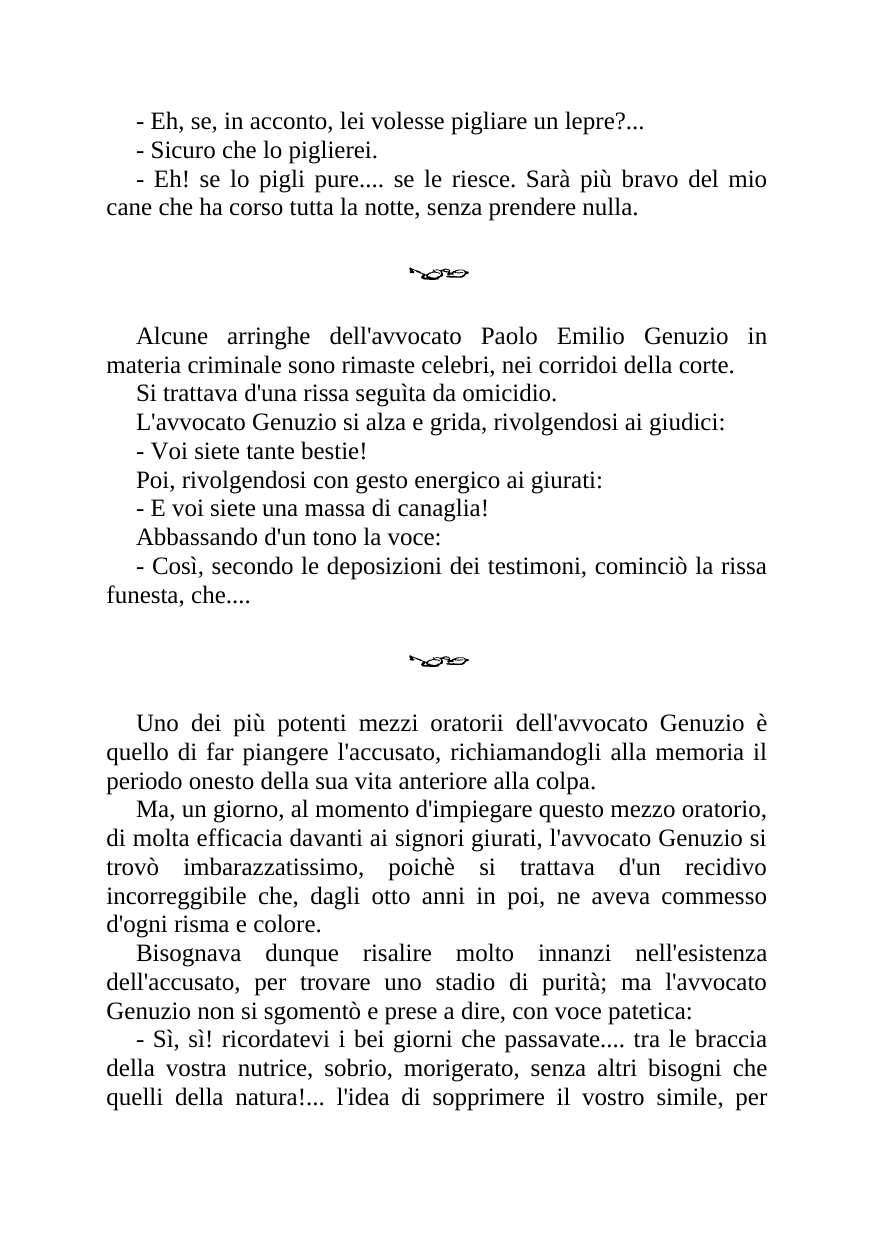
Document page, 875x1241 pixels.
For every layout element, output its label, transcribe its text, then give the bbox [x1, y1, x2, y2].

text Alcune arringhe dell'avvocato Paolo Emilio Genuzio in materia criminale sono rimaste celebri, nei corridoi della corte. [106, 321, 768, 378]
text - Voi siete tante bestie! [106, 436, 768, 465]
picture [401, 646, 473, 671]
text Abbassando d'un tono la voce: [106, 522, 768, 551]
text Uno dei più potenti mezzi oratorii dell'avvocato Genuzio è quello di far piangere l'accusato, richiamandogli alla memoria il periodo onesto della sua vita anteriore alla colpa. [106, 708, 768, 794]
text - Così, secondo le deposizioni dei testimoni, cominciò la rissa funesta, che.... [106, 551, 768, 608]
text Bisognava dunque risalire molto innanzi nell'esistenza dell'accusato, per trovare uno stadio di purità; ma l'avvocato Genuzio non si sgomentò e prese a dire, con voce patetica: [106, 938, 768, 1024]
text L'avvocato Genuzio si alza e grida, rivolgendosi ai giudici: [106, 407, 768, 436]
text - Eh! se lo pigli pure.... se le riesce. Sarà più bravo del mio cane che ha corso tutta la notte, senza prendere nulla. [106, 164, 768, 221]
text - Sicuro che lo piglierei. [106, 135, 768, 164]
text - Eh, se, in acconto, lei volesse pigliare un lepre?... [106, 106, 768, 135]
picture [401, 259, 473, 284]
text Ma, un giorno, al momento d'impiegare questo mezzo oratorio, di molta efficacia davanti ai signori giurati, l'avvocato Genuzio si trovò imbarazzatissimo, poichè si trattava d'un recidivo incorreggibile che, dagli otto anni in poi, ne aveva commesso d'ogni risma e colore. [106, 794, 768, 938]
text - E voi siete una massa di canaglia! [106, 493, 768, 522]
text Si trattava d'una rissa seguìta da omicidio. [106, 378, 768, 407]
text - Sì, sì! ricordatevi i bei giorni che passavate.... tra le braccia della vostra nutrice, sobrio, morigerato, senza altri bisogni che quelli della natura!... l'idea di sopprimere il vostro simile, per [106, 1024, 768, 1111]
text Poi, rivolgendosi con gesto energico ai giurati: [106, 465, 768, 493]
